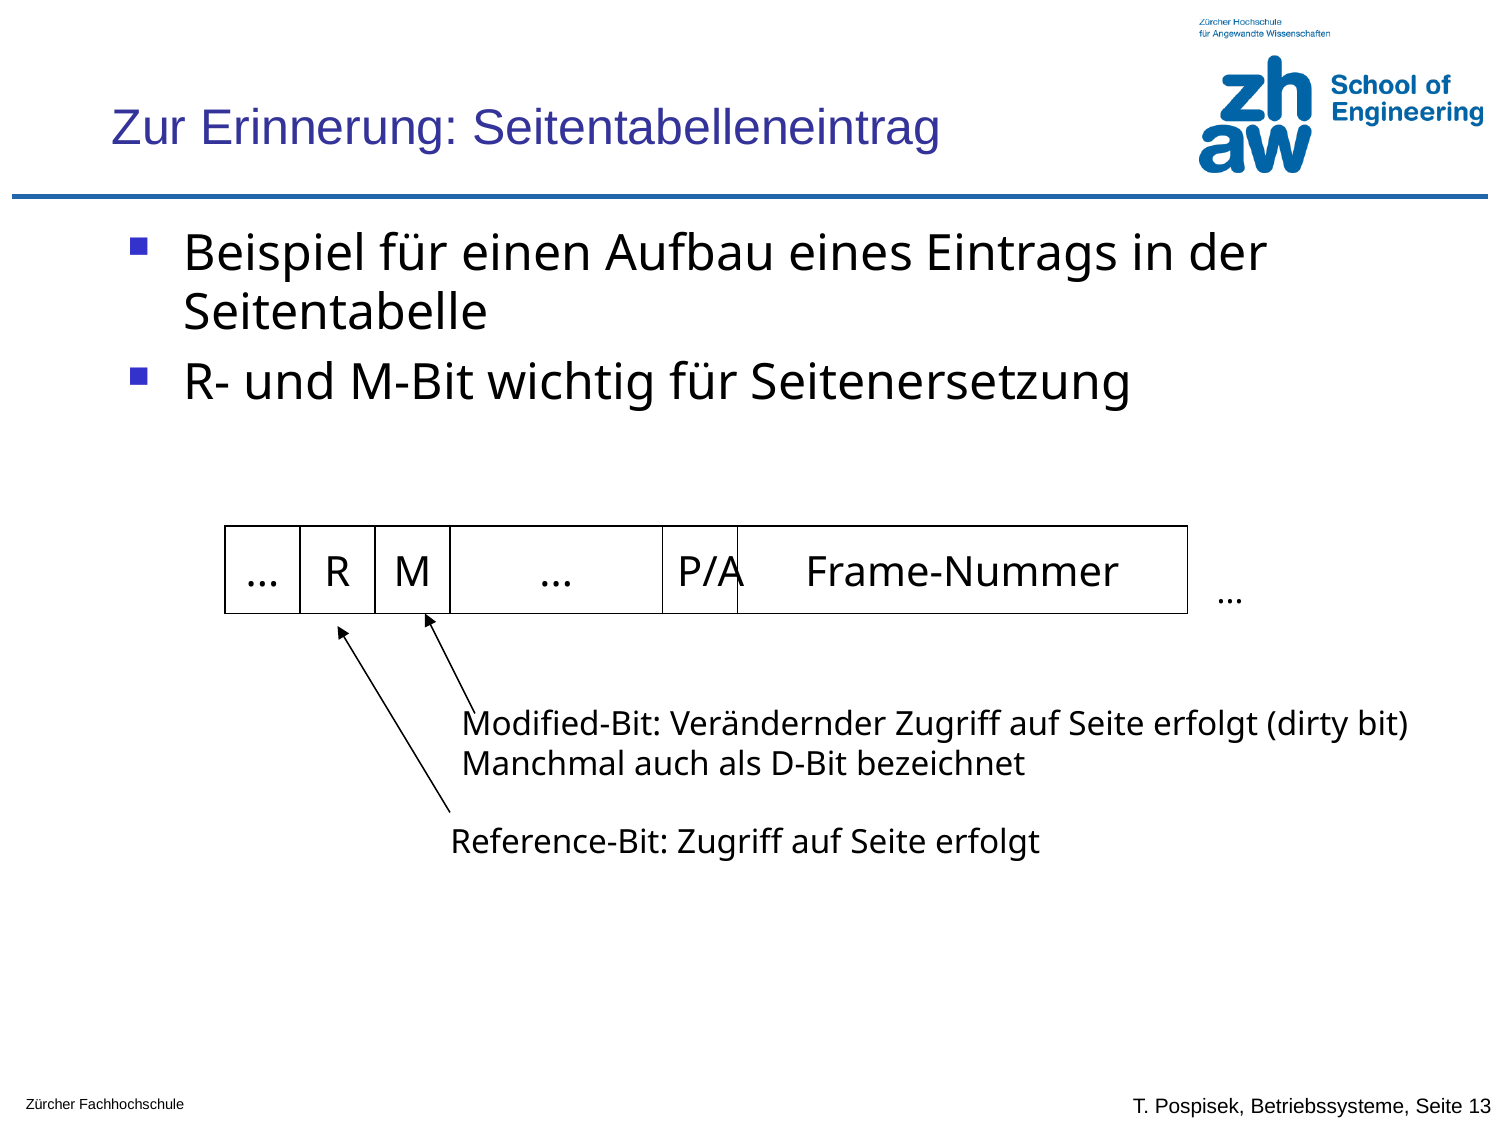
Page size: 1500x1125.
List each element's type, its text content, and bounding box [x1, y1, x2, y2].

text_box Reference-Bit: Zugriff auf Seite erfolgt [435, 812, 1057, 868]
text_box ... [449, 526, 662, 614]
text_box P/A [726, 561, 735, 573]
text_box Modified-Bit: Verändernder Zugriff auf Seite erfolgt (dirty bit) Manchmal auch als D-Bit bezeichnet [446, 694, 1425, 790]
picture [1199, 19, 1483, 173]
list Beispiel für einen Aufbau eines Eintrags in der Seitentabelle R- und M-Bit wichtig für Seitenersetzung [112, 212, 1388, 950]
title Zur Erinnerung: Seitentabelleneintrag [96, 50, 1375, 163]
text_box M [375, 526, 449, 614]
text_box ... [224, 526, 300, 614]
text_box ... [1201, 562, 1259, 618]
text_box P/A [662, 526, 737, 614]
text_box Frame-Nummer [737, 526, 1188, 614]
text_box R [300, 526, 375, 614]
